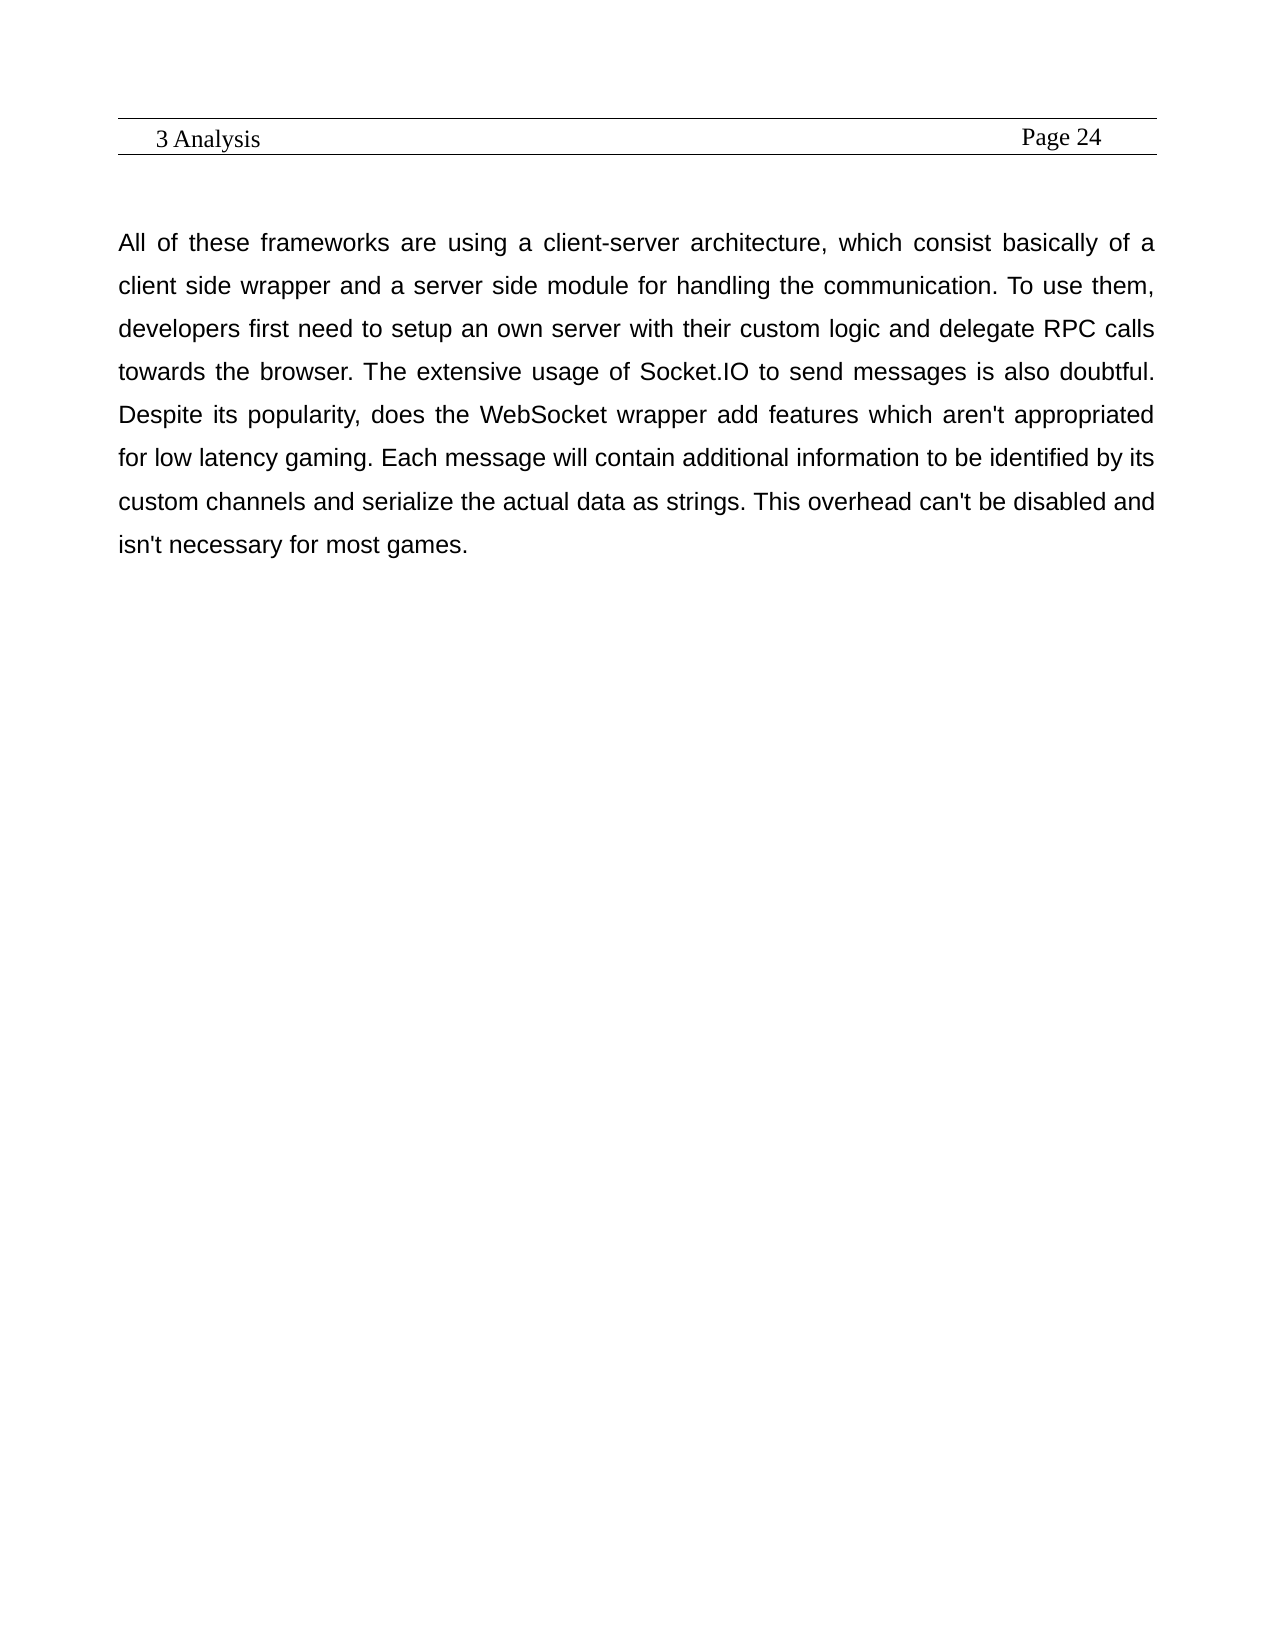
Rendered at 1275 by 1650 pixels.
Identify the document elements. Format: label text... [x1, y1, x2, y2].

text All of these frameworks are using a client-server architecture, which consist basically of a client side wrapper and a server side module for handling the communication. To use them, developers first need to setup an own server with their custom logic and delegate RPC calls towards the browser. The extensive usage of Socket.IO to send messages is also doubtful. Despite its popularity, does the WebSocket wrapper add features which aren't appropriated for low latency gaming. Each message will contain additional information to be identified by its custom channels and serialize the actual data as strings. This overhead can't be disabled and isn't necessary for most games. [118, 228, 1157, 558]
